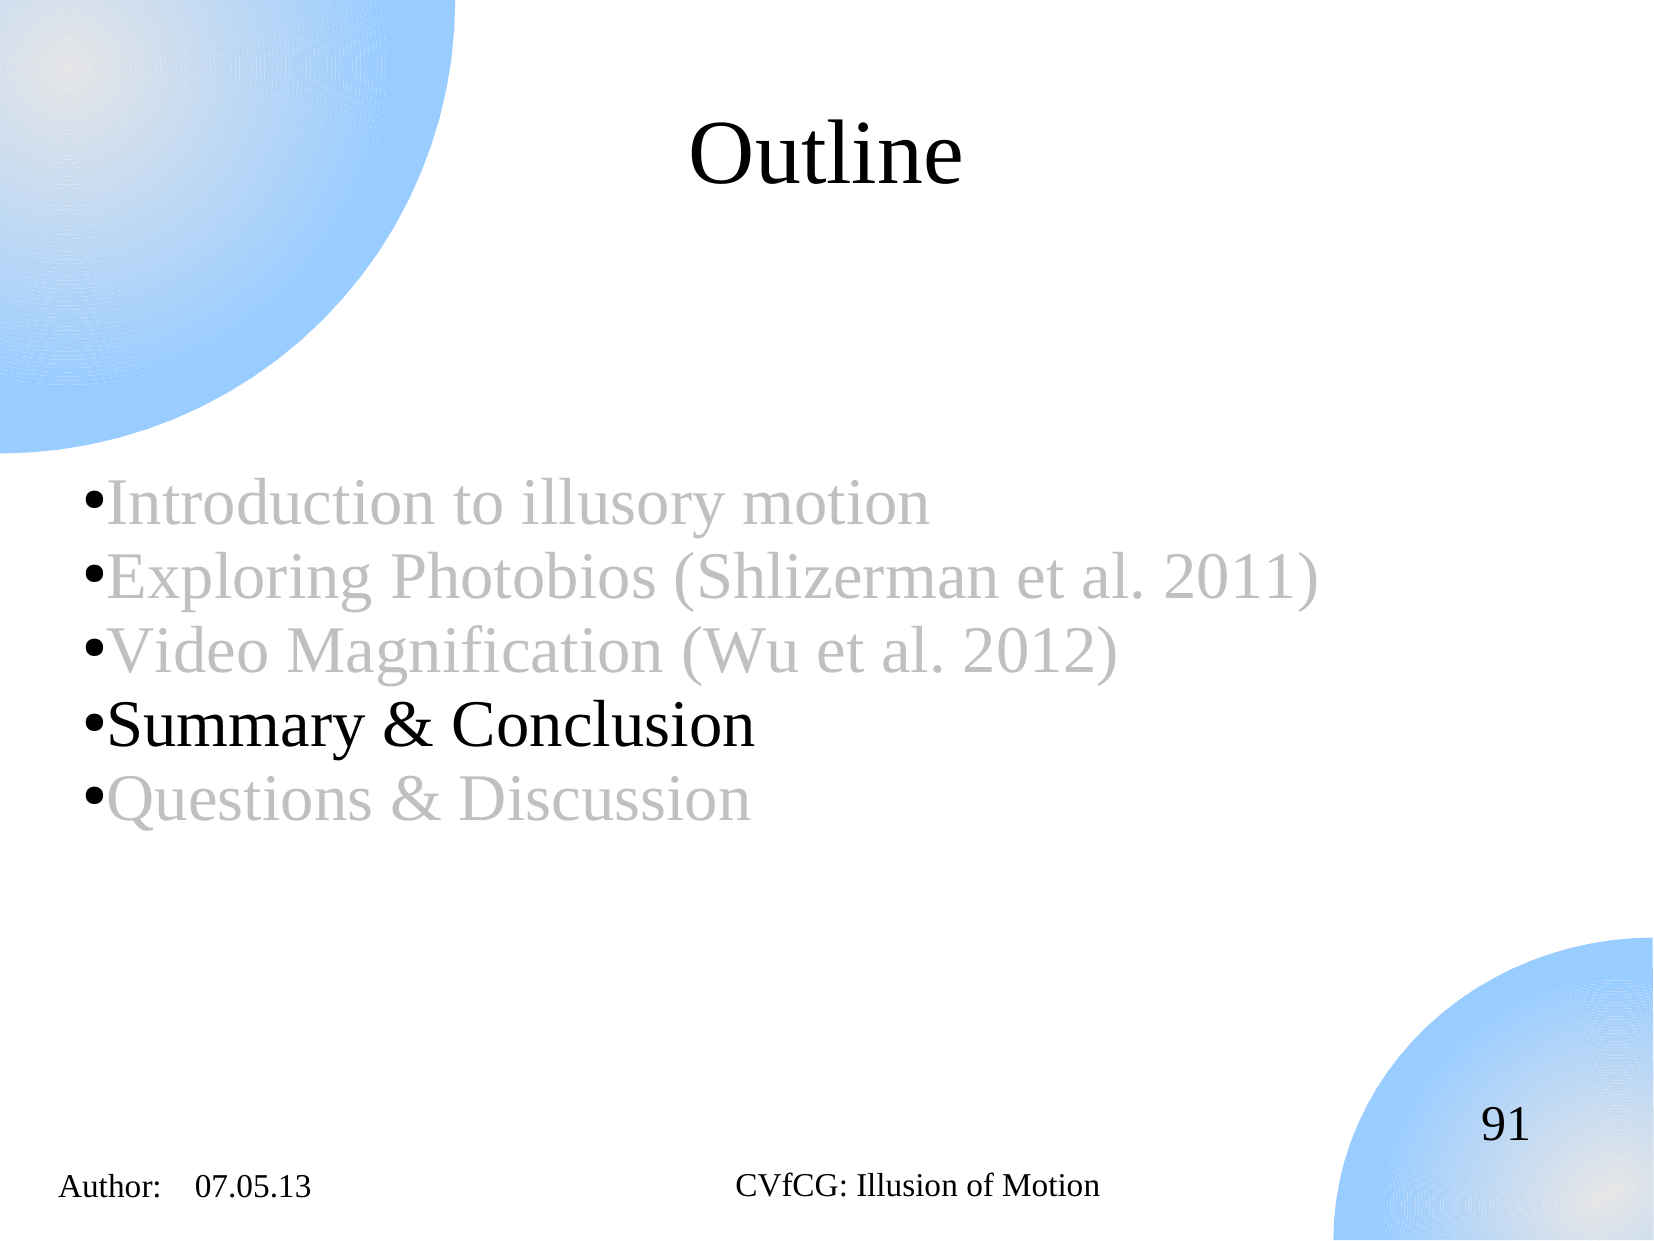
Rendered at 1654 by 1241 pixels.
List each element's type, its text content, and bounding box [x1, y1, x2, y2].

text_box CVfCG: Illusion of Motion [735, 1166, 1346, 1204]
title Outline [82, 49, 1571, 257]
subtitle Introduction to illusory motion Exploring Photobios (Shlizerman et al. 2011) Video Magnification (Wu et al. 2012) Summary & Conclusion Questions & Discussion [82, 290, 1571, 1010]
text_box [1401, 1095, 1611, 1152]
